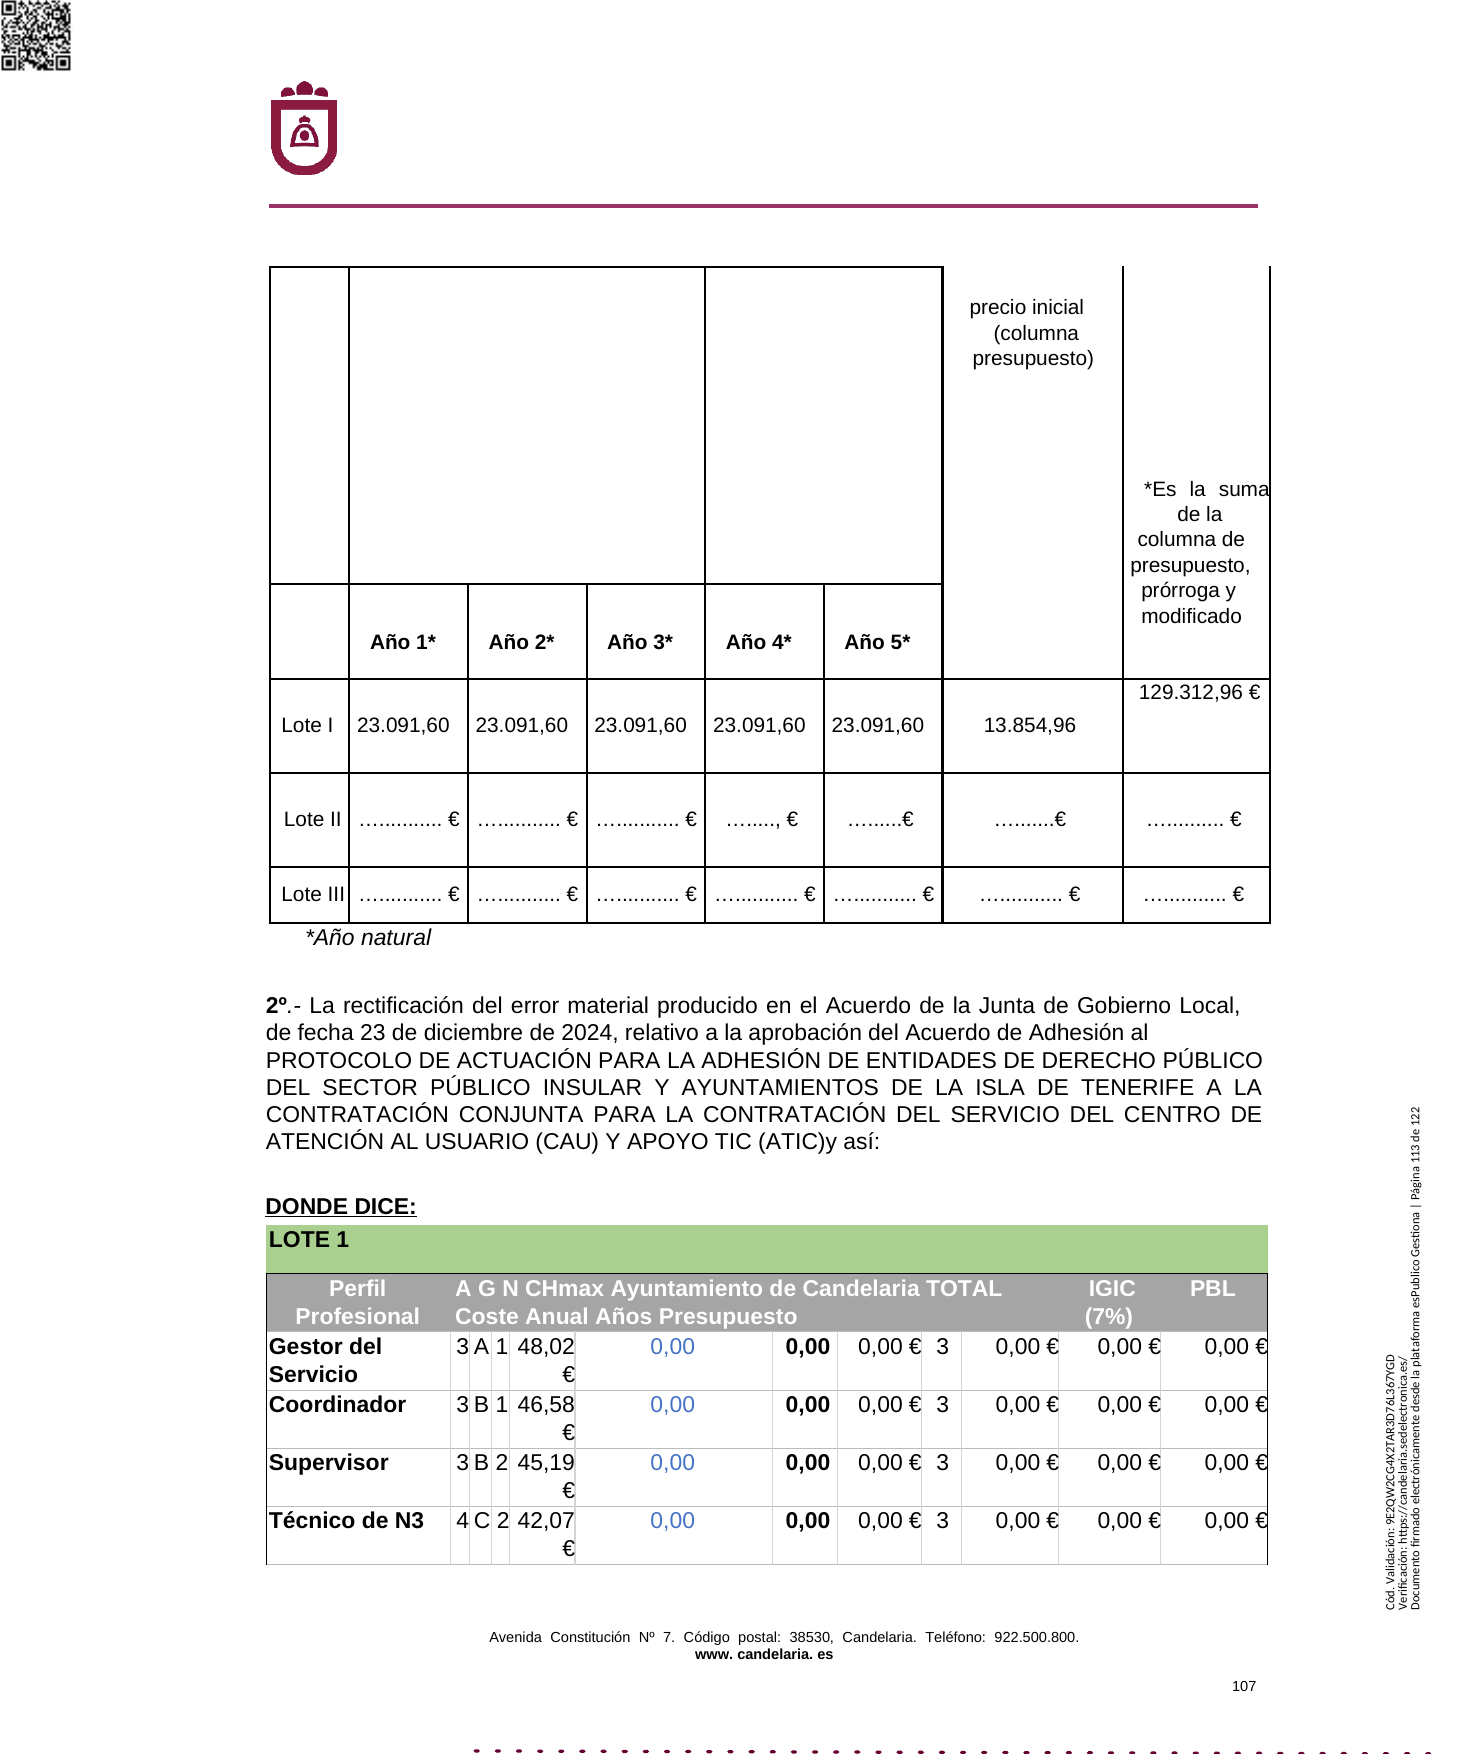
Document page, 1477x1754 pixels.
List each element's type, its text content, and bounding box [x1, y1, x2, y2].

table_header *Es la suma de la columna de presupuesto, prórroga y modificado [1124, 266, 1269, 630]
table_cell Año 3* [588, 630, 704, 678]
table_cell …........... € [1124, 868, 1269, 922]
table_header precio inicial (columna presupuesto) [944, 266, 1122, 630]
table_cell 0,00 € [1161, 1391, 1267, 1447]
table_cell [271, 585, 348, 630]
table_cell 0,00 € [838, 1449, 921, 1506]
table_cell 0,00 € [1059, 1449, 1160, 1506]
table_cell ….......... € [1124, 774, 1269, 866]
table_cell …........... € [944, 868, 1122, 922]
table_cell 0,00 € [962, 1449, 1058, 1506]
table_cell 0,00 [773, 1449, 837, 1506]
table_cell 4 [451, 1507, 469, 1563]
table_cell ….......€ [944, 774, 1122, 866]
table_cell 0,00 [576, 1332, 772, 1389]
table_cell Coordinador [267, 1391, 450, 1447]
table_cell Año 1* [350, 630, 467, 678]
table_cell 2 [492, 1449, 509, 1506]
table_cell Año 2* [469, 630, 586, 678]
table_cell 23.091,60 [350, 680, 467, 772]
table_cell …........... € [588, 868, 704, 922]
table_cell 0,00 € [1161, 1332, 1267, 1389]
table_cell 0,00 € [962, 1332, 1058, 1389]
table_cell [469, 585, 586, 630]
table_cell 23.091,60 [825, 680, 941, 772]
table_cell PBL [1161, 1274, 1267, 1331]
table_header [1059, 1226, 1161, 1273]
text 2º.- La rectificación del error material producido en el Acuerdo de la Junta de Gobierno Local, de fecha 23 de diciembre de 2024, relativo a la aprobación del Acuerdo de Adhesión al [266, 992, 1242, 1045]
table_cell 0,00 € [1059, 1507, 1160, 1563]
table_cell 46,58 € [510, 1391, 574, 1447]
table_cell [350, 585, 467, 630]
table_cell 48,02 € [510, 1332, 574, 1389]
table_cell Perfil Profesional [267, 1274, 451, 1331]
table_cell …........... € [706, 868, 823, 922]
table_cell 3 [922, 1332, 961, 1389]
table_cell [944, 630, 1122, 678]
table_cell 0,00 € [838, 1507, 921, 1563]
table_cell …........... € [469, 868, 586, 922]
table_cell Lote I [271, 680, 348, 772]
table_cell …........... € [350, 774, 467, 866]
table_cell 3 [451, 1391, 469, 1447]
table_cell [706, 585, 823, 630]
table_header [350, 268, 704, 583]
table_cell Técnico de N3 [267, 1507, 450, 1563]
table_cell …........... € [350, 868, 467, 922]
table_cell 3 [922, 1391, 961, 1447]
table_cell …........... € [825, 868, 941, 922]
table_cell Año 5* [825, 630, 941, 678]
table_cell [1124, 630, 1269, 678]
table_header LOTE 1 [266, 1226, 451, 1273]
table_cell 23.091,60 [588, 680, 704, 772]
table_cell 1 [492, 1332, 509, 1389]
table_cell 0,00 € [1161, 1449, 1267, 1506]
table_header [451, 1226, 1059, 1273]
table_cell 1 [492, 1391, 509, 1447]
table_cell [588, 585, 704, 630]
table_cell Gestor del Servicio [267, 1332, 450, 1389]
table_cell 0,00 € [1059, 1332, 1160, 1389]
table_cell Supervisor [267, 1449, 450, 1506]
table_cell 3 [922, 1449, 961, 1506]
text DONDE DICE: [265, 1193, 1331, 1219]
table_cell [271, 630, 348, 678]
table_cell 0,00 € [838, 1332, 921, 1389]
table_cell …........... € [469, 774, 586, 866]
table_cell 45,19 € [510, 1449, 574, 1506]
table_cell 3 [451, 1449, 469, 1506]
table_cell 0,00 € [1161, 1507, 1267, 1563]
table_cell 129.312,96 € [1124, 680, 1269, 772]
table_cell A [470, 1332, 491, 1389]
table_cell Lote II [271, 774, 348, 866]
table_cell 42,07 € [510, 1507, 574, 1563]
table_cell 23.091,60 [706, 680, 823, 772]
table_cell A G N CHmax Ayuntamiento de Candelaria TOTAL Coste Anual Años Presupuesto [451, 1274, 1059, 1331]
table_cell 0,00 [576, 1449, 772, 1506]
text *Año natural [305, 924, 1263, 950]
table_cell 0,00 € [962, 1507, 1058, 1563]
table_cell 0,00 € [1059, 1391, 1160, 1447]
table_cell 0,00 [576, 1391, 772, 1447]
table_cell 2 [492, 1507, 509, 1563]
table_cell Lote III [271, 868, 348, 922]
table_cell 0,00 € [838, 1391, 921, 1447]
table_cell …........... € [588, 774, 704, 866]
table_cell 13.854,96 [944, 680, 1122, 772]
table_header [271, 268, 348, 583]
table_cell 0,00 € [962, 1391, 1058, 1447]
text PROTOCOLO DE ACTUACIÓN PARA LA ADHESIÓN DE ENTIDADES DE DERECHO PÚBLICO DEL SECTOR PÚBLICO INSULAR Y AYUNTAMIENTOS DE LA ISLA DE TENERIFE A LA CONTRATACIÓN CONJUNTA PARA LA CONTRATACIÓN DEL SERVICIO DEL CENTRO DE ATENCIÓN AL USUARIO (CAU) Y APOYO TIC (ATIC)y así: [266, 1047, 1263, 1154]
table_cell 3 [922, 1507, 961, 1563]
table_cell C [470, 1507, 491, 1563]
table_cell 3 [451, 1332, 469, 1389]
table_cell 0,00 [773, 1332, 837, 1389]
table_cell …....., € [706, 774, 823, 866]
table_cell Año 4* [706, 630, 823, 678]
table_header [706, 268, 941, 583]
table_cell [825, 585, 941, 630]
table_cell B [470, 1449, 491, 1506]
table_cell B [470, 1391, 491, 1447]
table_cell 0,00 [576, 1507, 772, 1563]
table_cell 0,00 [773, 1507, 837, 1563]
table_cell …......€ [825, 774, 941, 866]
table_cell 0,00 [773, 1391, 837, 1447]
table_cell IGIC (7%) [1059, 1274, 1161, 1331]
table_cell 23.091,60 [469, 680, 586, 772]
table_header [1161, 1226, 1268, 1273]
